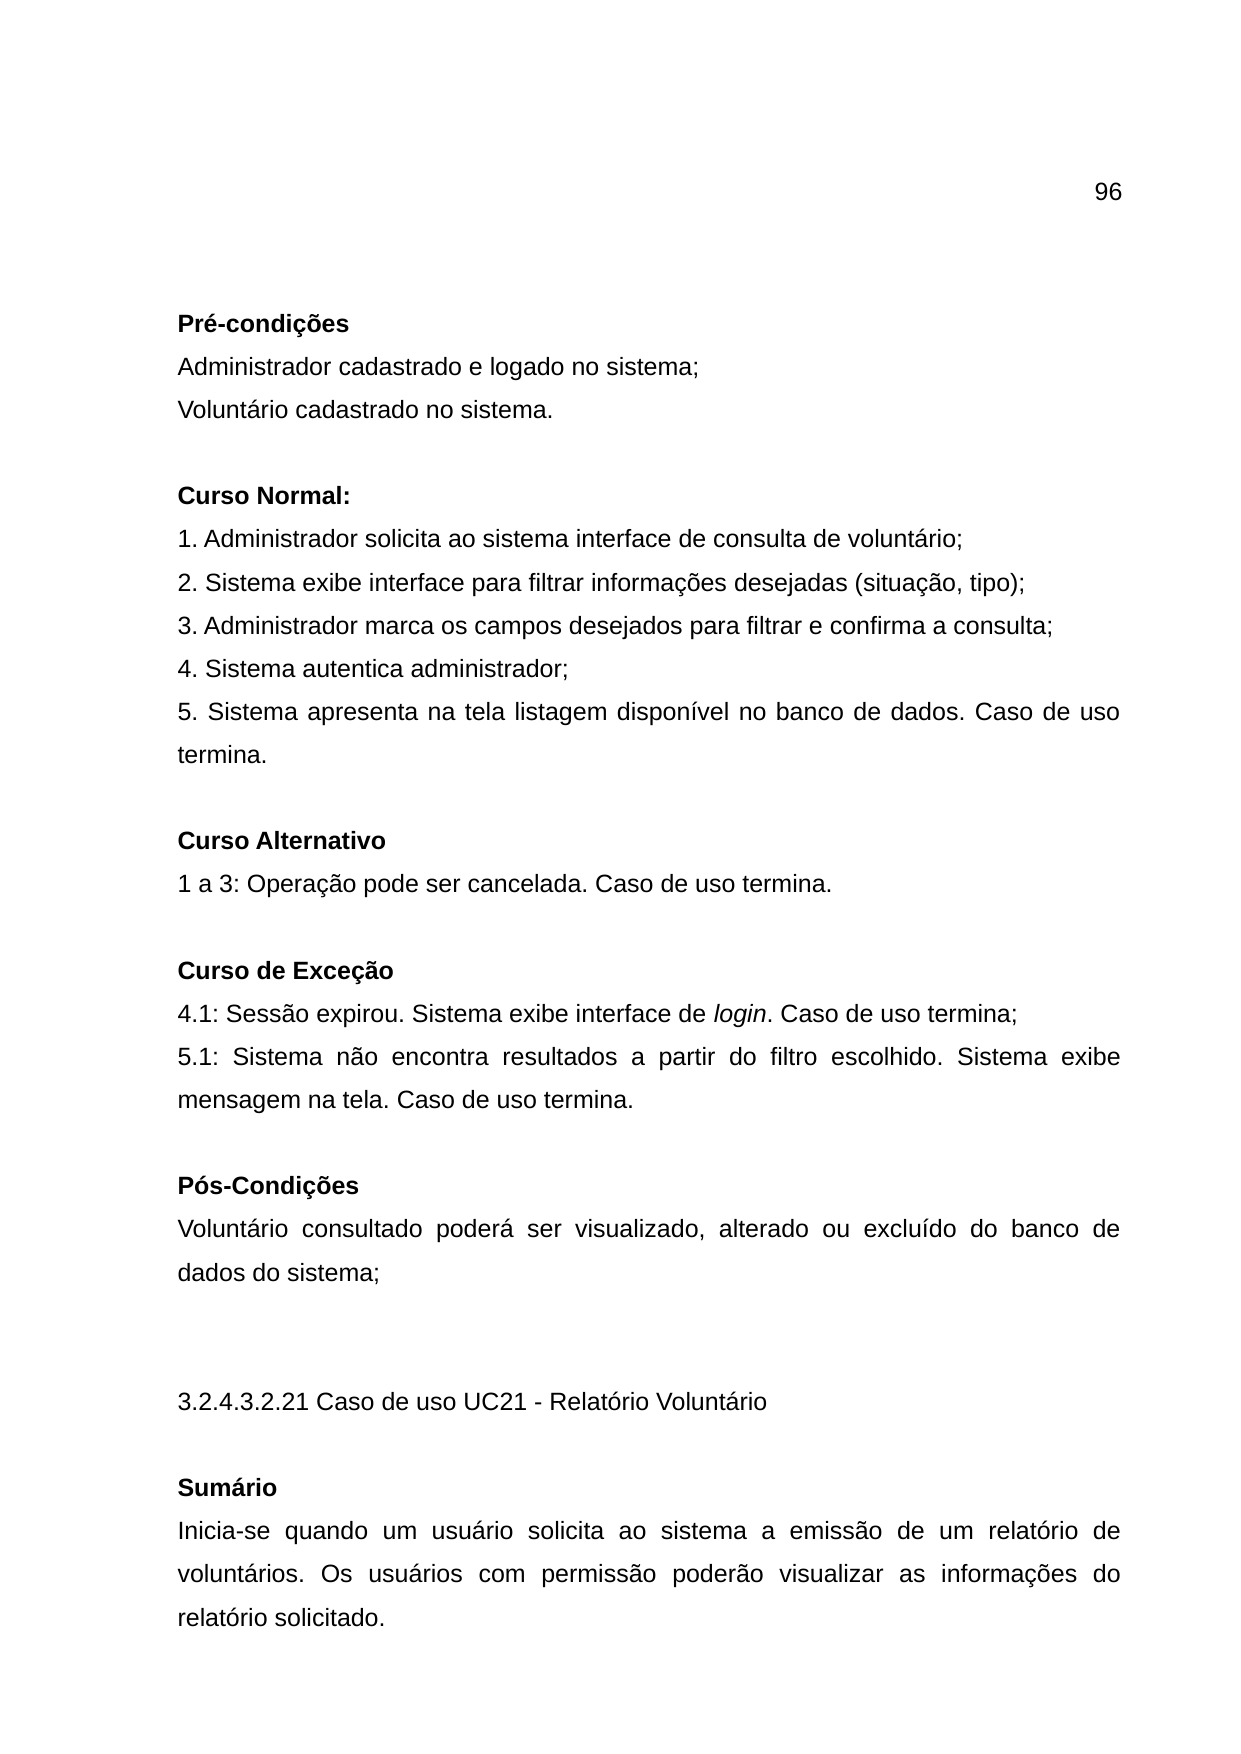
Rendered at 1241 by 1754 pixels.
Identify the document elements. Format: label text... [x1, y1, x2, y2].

text 5.1: Sistema não encontra resultados a partir do filtro escolhido. Sistema exibe mensagem na tela. Caso de uso termina. [177, 1042, 1122, 1114]
text 2. Sistema exibe interface para filtrar informações desejadas (situação, tipo); [177, 568, 1122, 596]
text Curso Normal: [177, 481, 1122, 510]
text Curso de Exceção [177, 956, 1122, 984]
text 1. Administrador solicita ao sistema interface de consulta de voluntário; [177, 524, 1122, 553]
text 1 a 3: Operação pode ser cancelada. Caso de uso termina. [177, 869, 1122, 898]
text 3.2.4.3.2.21 Caso de uso UC21 - Relatório Voluntário [177, 1387, 1122, 1416]
text 4.1: Sessão expirou. Sistema exibe interface de login. Caso de uso termina; [177, 999, 1122, 1028]
text 3. Administrador marca os campos desejados para filtrar e confirma a consulta; [177, 611, 1122, 639]
text Voluntário cadastrado no sistema. [177, 395, 1122, 424]
text 5. Sistema apresenta na tela listagem disponível no banco de dados. Caso de uso termina. [177, 697, 1122, 769]
text Voluntário consultado poderá ser visualizado, alterado ou excluído do banco de dados do sistema; [177, 1214, 1122, 1286]
text Pré-condições [177, 309, 1122, 338]
text Sumário [177, 1473, 1122, 1502]
text Curso Alternativo [177, 826, 1122, 855]
text Administrador cadastrado e logado no sistema; [177, 352, 1122, 381]
text Inicia-se quando um usuário solicita ao sistema a emissão de um relatório de voluntários. Os usuários com permissão poderão visualizar as informações do relatório solicitado. [177, 1516, 1122, 1631]
text Pós-Condições [177, 1171, 1122, 1200]
text 4. Sistema autentica administrador; [177, 654, 1122, 683]
